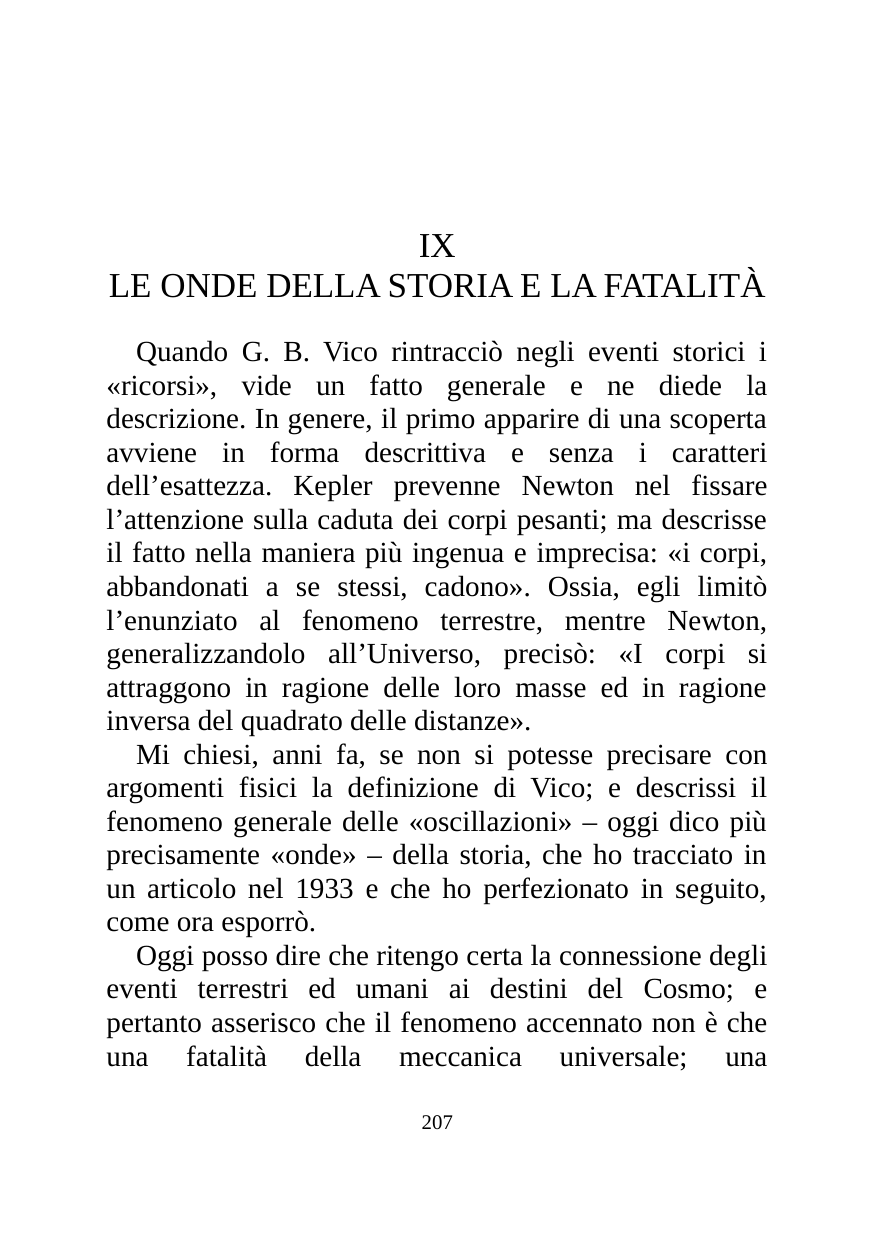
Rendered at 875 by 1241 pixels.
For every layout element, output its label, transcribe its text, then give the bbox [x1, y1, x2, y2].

subtitle IX LE ONDE DELLA STORIA E LA FATALITÀ [106, 224, 768, 305]
text Oggi posso dire che ritengo certa la connessione degli eventi terrestri ed umani ai destini del Cosmo; e pertanto asserisco che il fenomeno accennato non è che una fatalità della meccanica universale; una [106, 938, 768, 1072]
text Quando G. B. Vico rintracciò negli eventi storici i «ricorsi», vide un fatto generale e ne diede la descrizione. In genere, il primo apparire di una scoperta avviene in forma descrittiva e senza i caratteri dell’esattezza. Kepler prevenne Newton nel fissare l’attenzione sulla caduta dei corpi pesanti; ma descrisse il fatto nella maniera più ingenua e imprecisa: «i corpi, abbandonati a se stessi, cadono». Ossia, egli limitò l’enunziato al fenomeno terrestre, mentre Newton, generalizzandolo all’Universo, precisò: «I corpi si attraggono in ragione delle loro masse ed in ragione inversa del quadrato delle distanze». [106, 334, 768, 737]
text Mi chiesi, anni fa, se non si potesse precisare con argomenti fisici la definizione di Vico; e descrissi il fenomeno generale delle «oscillazioni» – oggi dico più precisamente «onde» – della storia, che ho tracciato in un articolo nel 1933 e che ho perfezionato in seguito, come ora esporrò. [106, 737, 768, 938]
